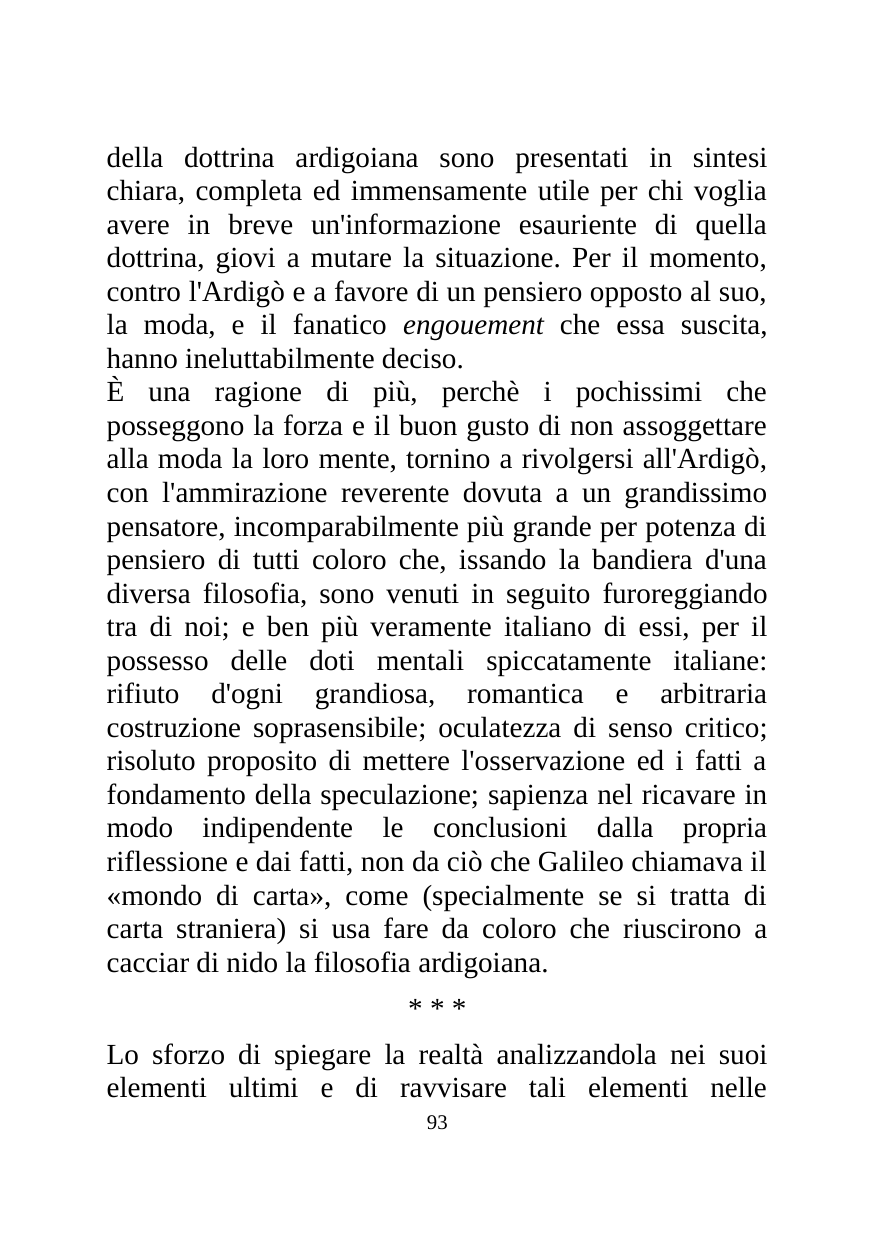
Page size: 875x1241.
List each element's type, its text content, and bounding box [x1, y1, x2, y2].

text Lo sforzo di spiegare la realtà analizzandola nei suoi elementi ultimi e di ravvisare tali elementi nelle [106, 1037, 768, 1104]
text È una ragione di più, perchè i pochissimi che posseggono la forza e il buon gusto di non assoggettare alla moda la loro mente, tornino a rivolgersi all'Ardigò, con l'ammirazione reverente dovuta a un grandissimo pensatore, incomparabilmente più grande per potenza di pensiero di tutti coloro che, issando la bandiera d'una diversa filosofia, sono venuti in seguito furoreggiando tra di noi; e ben più veramente italiano di essi, per il possesso delle doti mentali spiccatamente italiane: rifiuto d'ogni grandiosa, romantica e arbitraria costruzione soprasensibile; oculatezza di senso critico; risoluto proposito di mettere l'osservazione ed i fatti a fondamento della speculazione; sapienza nel ricavare in modo indipendente le conclusioni dalla propria riflessione e dai fatti, non da ciò che Galileo chiamava il «mondo di carta», come (specialmente se si tratta di carta straniera) si usa fare da coloro che riuscirono a cacciar di nido la filosofia ardigoiana. [106, 374, 768, 978]
text della dottrina ardigoiana sono presentati in sintesi chiara, completa ed immensamente utile per chi voglia avere in breve un'informazione esauriente di quella dottrina, giovi a mutare la situazione. Per il momento, contro l'Ardigò e a favore di un pensiero opposto al suo, la moda, e il fanatico engouement che essa suscita, hanno ineluttabilmente deciso. [106, 140, 768, 374]
text * * * [106, 991, 768, 1024]
